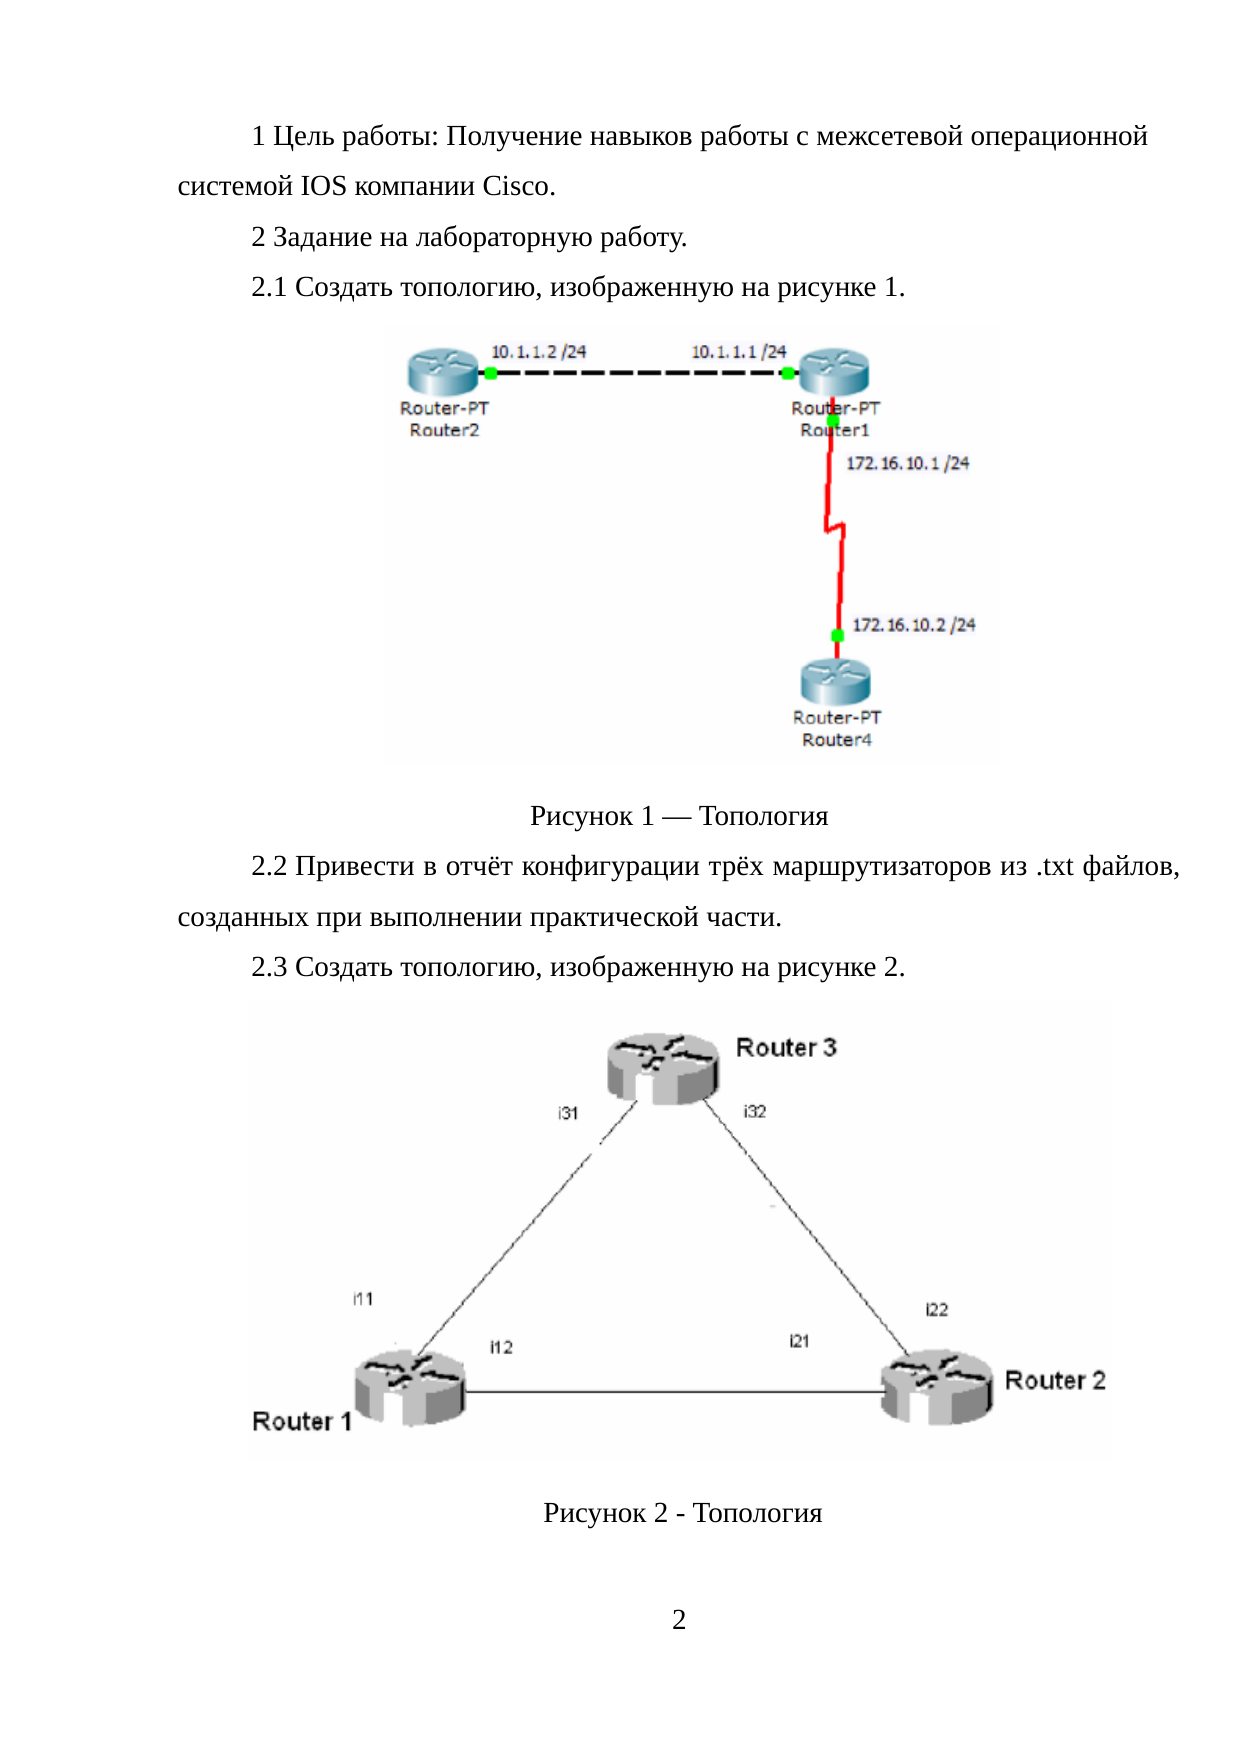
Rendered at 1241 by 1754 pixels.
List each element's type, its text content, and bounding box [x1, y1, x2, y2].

text Рисунок 2 - Топология [177, 1462, 1181, 1529]
picture [355, 319, 1004, 765]
text Рисунок 1 — Топология [177, 765, 1181, 832]
list Задание на лабораторную работу. [177, 219, 1181, 252]
picture [190, 999, 1168, 1462]
list Цель работы: Получение навыков работы с межсетевой операционной [177, 118, 1181, 152]
list Создать топологию, изображенную на рисунке 1. [177, 269, 1181, 303]
list Привести в отчёт конфигурации трёх маршрутизаторов из .txt файлов, созданных при выполнении практической части. [177, 848, 1181, 932]
list системой IOS компании Cisco. [177, 168, 1181, 202]
list Создать топологию, изображенную на рисунке 2. [177, 949, 1181, 983]
